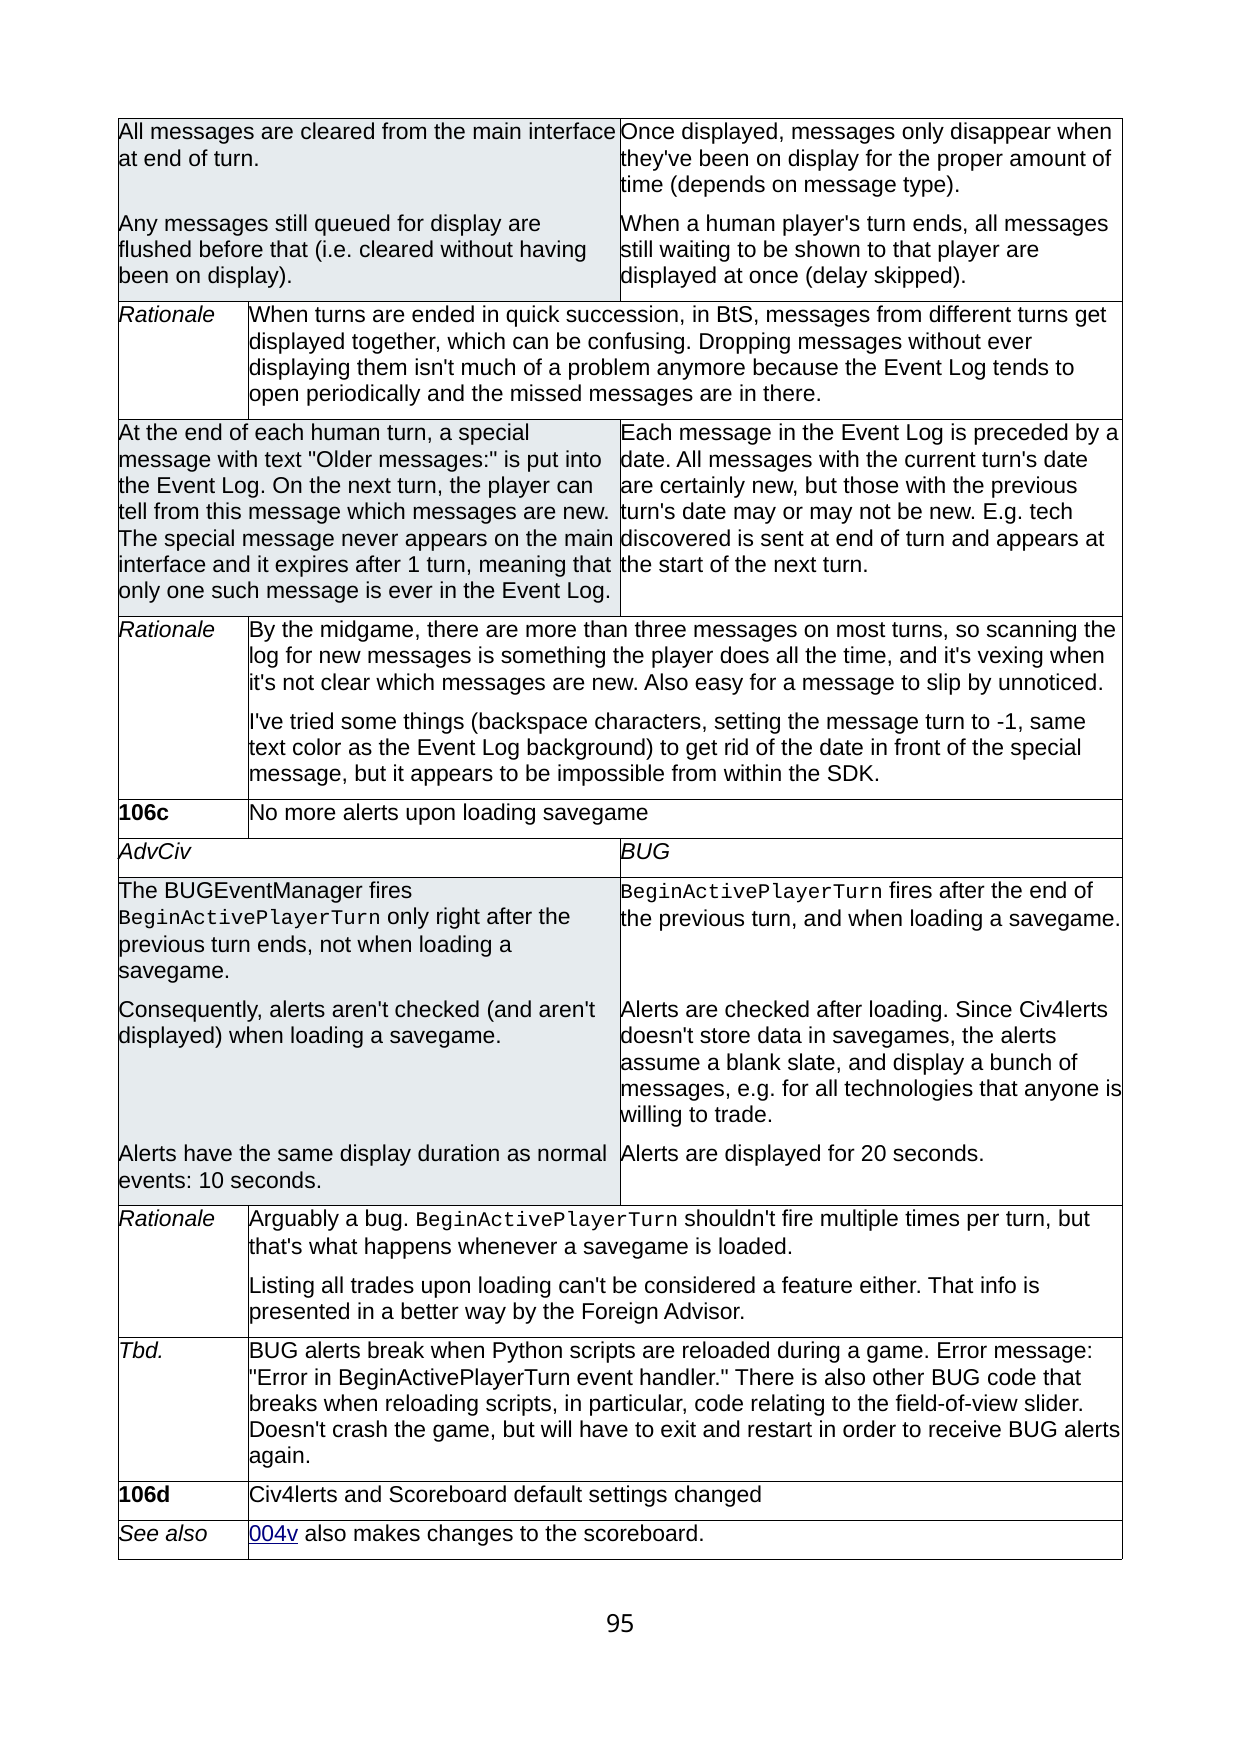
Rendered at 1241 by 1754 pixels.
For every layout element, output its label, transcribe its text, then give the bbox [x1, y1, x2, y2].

table_cell By the midgame, there are more than three messages on most turns, so scanning the log for new messages is something the player does all the time, and it's vexing when it's not clear which messages are new. Also easy for a message to slip by unnoticed. I've tried some things (backspace characters, setting the message turn to -1, same text color as the Event Log background) to get rid of the date in front of the special message, but it appears to be impossible from within the SDK. [249, 617, 1122, 799]
table_cell Once displayed, messages only disappear when they've been on display for the proper amount of time (depends on message type). When a human player's turn ends, all messages still waiting to be shown to that player are displayed at once (delay skipped). [621, 119, 1122, 301]
table_cell No more alerts upon loading savegame [249, 800, 1122, 838]
table_cell BUG alerts break when Python scripts are reloaded during a game. Error message: "Error in BeginActivePlayerTurn event handler." There is also other BUG code that breaks when reloading scripts, in particular, code relating to the field-of-view slider. Doesn't crash the game, but will have to exit and restart in order to receive BUG alerts again. [249, 1338, 1122, 1481]
table_cell 106d [119, 1482, 248, 1520]
table_cell Each message in the Event Log is preceded by a date. All messages with the current turn's date are certainly new, but those with the previous turn's date may or may not be new. E.g. tech discovered is sent at end of turn and appears at the start of the next turn. [621, 420, 1122, 616]
table_cell Rationale [119, 617, 248, 799]
table_cell When turns are ended in quick succession, in BtS, messages from different turns get displayed together, which can be confusing. Dropping messages without ever displaying them isn't much of a problem anymore because the Event Log tends to open periodically and the missed messages are in there. [249, 302, 1122, 419]
table_cell At the end of each human turn, a special message with text "Older messages:" is put into the Event Log. On the next turn, the player can tell from this message which messages are new. The special message never appears on the main interface and it expires after 1 turn, meaning that only one such message is ever in the Event Log. [119, 420, 620, 616]
table_cell The BUGEventManager fires BeginActivePlayerTurn only right after the previous turn ends, not when loading a savegame. Consequently, alerts aren't checked (and aren't displayed) when loading a savegame. Alerts have the same display duration as normal events: 10 seconds. [119, 878, 620, 1205]
table_cell See also [119, 1521, 248, 1559]
table_cell Rationale [119, 1206, 248, 1337]
table_cell Arguably a bug. BeginActivePlayerTurn shouldn't fire multiple times per turn, but that's what happens whenever a savegame is loaded. Listing all trades upon loading can't be considered a feature either. That info is presented in a better way by the Foreign Advisor. [249, 1206, 1122, 1337]
table_cell Rationale [119, 302, 248, 419]
table_cell BeginActivePlayerTurn fires after the end of the previous turn, and when loading a savegame. Alerts are checked after loading. Since Civ4lerts doesn't store data in savegames, the alerts assume a blank slate, and display a bunch of messages, e.g. for all technologies that anyone is willing to trade. Alerts are displayed for 20 seconds. [621, 878, 1122, 1205]
table_cell Civ4lerts and Scoreboard default settings changed [249, 1482, 1122, 1520]
table_cell 004v also makes changes to the scoreboard. [249, 1521, 1122, 1559]
table_cell AdvCiv [119, 839, 620, 877]
table_cell All messages are cleared from the main interface at end of turn. Any messages still queued for display are flushed before that (i.e. cleared without having been on display). [119, 119, 620, 301]
table_cell BUG [621, 839, 1122, 877]
table_cell Tbd. [119, 1338, 248, 1481]
table_cell 106c [119, 800, 248, 838]
